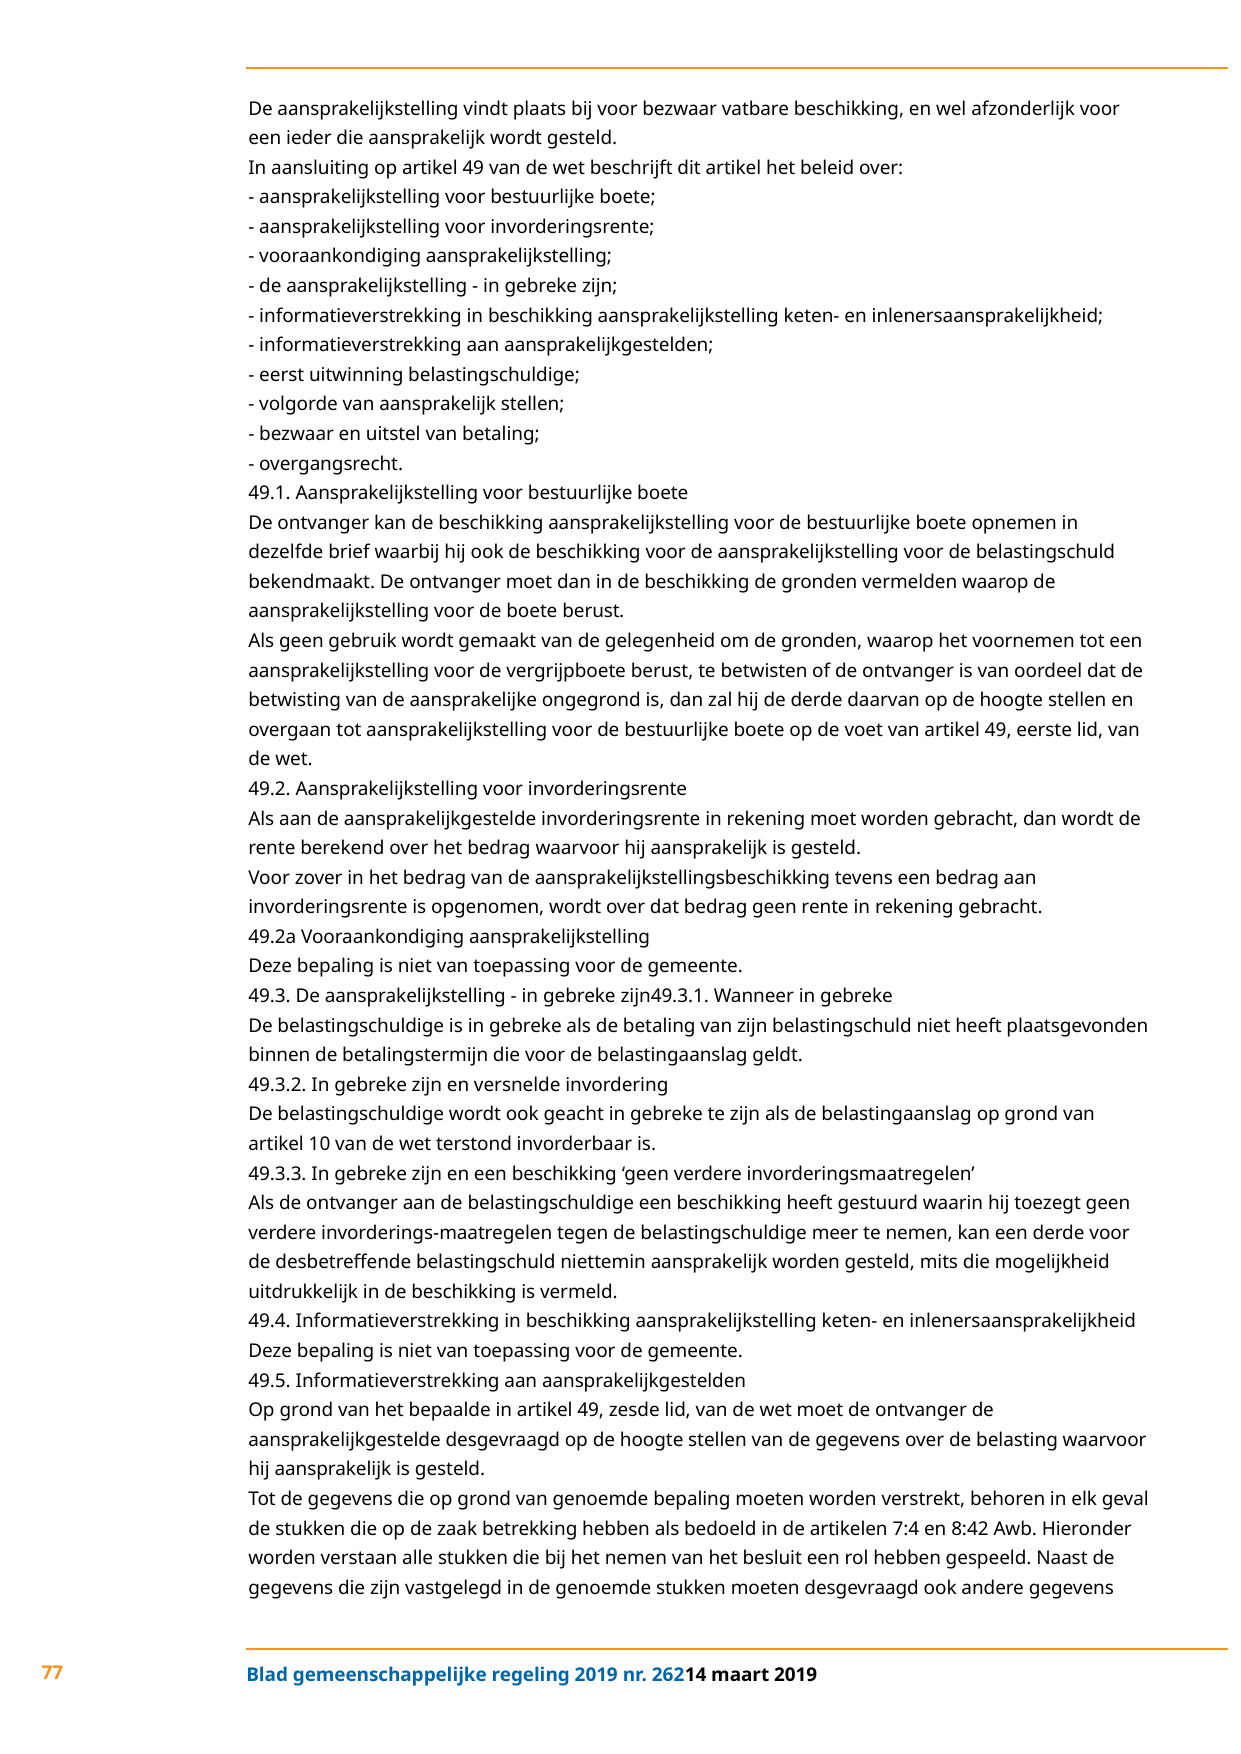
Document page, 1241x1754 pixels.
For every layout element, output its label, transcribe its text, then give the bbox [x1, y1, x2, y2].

text Als aan de aansprakelijkgestelde invorderingsrente in rekening moet worden gebracht, dan wordt de rente berekend over het bedrag waarvoor hij aansprakelijk is gesteld. [248, 805, 1152, 860]
text Als geen gebruik wordt gemaakt van de gelegenheid om de gronden, waarop het voornemen tot een aansprakelijkstelling voor de vergrijpboete berust, te betwisten of de ontvanger is van oordeel dat de betwisting van de aansprakelijke ongegrond is, dan zal hij de derde daarvan op de hoogte stellen en overgaan tot aansprakelijkstelling voor de bestuurlijke boete op de voet van artikel 49, eerste lid, van de wet. [248, 627, 1152, 771]
text - aansprakelijkstelling voor invorderingsrente; [248, 213, 1152, 239]
text Op grond van het bepaalde in artikel 49, zesde lid, van de wet moet de ontvanger de aansprakelijkgestelde desgevraagd op de hoogte stellen van de gegevens over de belasting waarvoor hij aansprakelijk is gesteld. [248, 1396, 1152, 1481]
text 49.2a Vooraankondiging aansprakelijkstelling [248, 923, 1152, 949]
text - volgorde van aansprakelijk stellen; [248, 391, 1152, 416]
text - vooraankondiging aansprakelijkstelling; [248, 243, 1152, 268]
text 49.1. Aansprakelijkstelling voor bestuurlijke boete [248, 479, 1152, 505]
text Tot de gegevens die op grond van genoemde bepaling moeten worden verstrekt, behoren in elk geval de stukken die op de zaak betrekking hebben als bedoeld in de artikelen 7:4 en 8:42 Awb. Hieronder worden verstaan alle stukken die bij het nemen van het besluit een rol hebben gespeeld. Naast de gegevens die zijn vastgelegd in de genoemde stukken moeten desgevraagd ook andere gegevens [248, 1485, 1152, 1600]
text 49.3.2. In gebreke zijn en versnelde invordering [248, 1071, 1152, 1097]
text - eerst uitwinning belastingschuldige; [248, 361, 1152, 387]
text - aansprakelijkstelling voor bestuurlijke boete; [248, 183, 1152, 209]
text 49.2. Aansprakelijkstelling voor invorderingsrente [248, 775, 1152, 801]
text - de aansprakelijkstelling - in gebreke zijn; [248, 272, 1152, 298]
text - informatieverstrekking in beschikking aansprakelijkstelling keten- en inlenersaansprakelijkheid; [248, 302, 1152, 328]
text - overgangsrecht. [248, 450, 1152, 476]
text 49.3.3. In gebreke zijn en een beschikking ‘geen verdere invorderingsmaatregelen’ [248, 1160, 1152, 1186]
picture [41, 47, 231, 172]
text Deze bepaling is niet van toepassing voor de gemeente. [248, 953, 1152, 978]
text De aansprakelijkstelling vindt plaats bij voor bezwaar vatbare beschikking, en wel afzonderlijk voor een ieder die aansprakelijk wordt gesteld. [248, 95, 1152, 150]
text De belastingschuldige wordt ook geacht in gebreke te zijn als de belastingaanslag op grond van artikel 10 van de wet terstond invorderbaar is. [248, 1101, 1152, 1156]
text - informatieverstrekking aan aansprakelijkgestelden; [248, 331, 1152, 357]
text Deze bepaling is niet van toepassing voor de gemeente. [248, 1337, 1152, 1363]
text 49.3. De aansprakelijkstelling - in gebreke zijn49.3.1. Wanneer in gebreke [248, 982, 1152, 1008]
text Als de ontvanger aan de belastingschuldige een beschikking heeft gestuurd waarin hij toezegt geen verdere invorderings-maatregelen tegen de belastingschuldige meer te nemen, kan een derde voor de desbetreffende belastingschuld niettemin aansprakelijk worden gesteld, mits die mogelijkheid uitdrukkelijk in de beschikking is vermeld. [248, 1189, 1152, 1304]
text Voor zover in het bedrag van de aansprakelijkstellingsbeschikking tevens een bedrag aan invorderingsrente is opgenomen, wordt over dat bedrag geen rente in rekening gebracht. [248, 864, 1152, 919]
text 49.5. Informatieverstrekking aan aansprakelijkgestelden [248, 1367, 1152, 1393]
text 49.4. Informatieverstrekking in beschikking aansprakelijkstelling keten- en inlenersaansprakelijkheid [248, 1308, 1152, 1333]
text - bezwaar en uitstel van betaling; [248, 420, 1152, 446]
text De ontvanger kan de beschikking aansprakelijkstelling voor de bestuurlijke boete opnemen in dezelfde brief waarbij hij ook de beschikking voor de aansprakelijkstelling voor de belastingschuld bekendmaakt. De ontvanger moet dan in de beschikking de gronden vermelden waarop de aansprakelijkstelling voor de boete berust. [248, 509, 1152, 623]
text De belastingschuldige is in gebreke als de betaling van zijn belastingschuld niet heeft plaatsgevonden binnen de betalingstermijn die voor de belastingaanslag geldt. [248, 1012, 1152, 1067]
text In aansluiting op artikel 49 van de wet beschrijft dit artikel het beleid over: [248, 154, 1152, 180]
